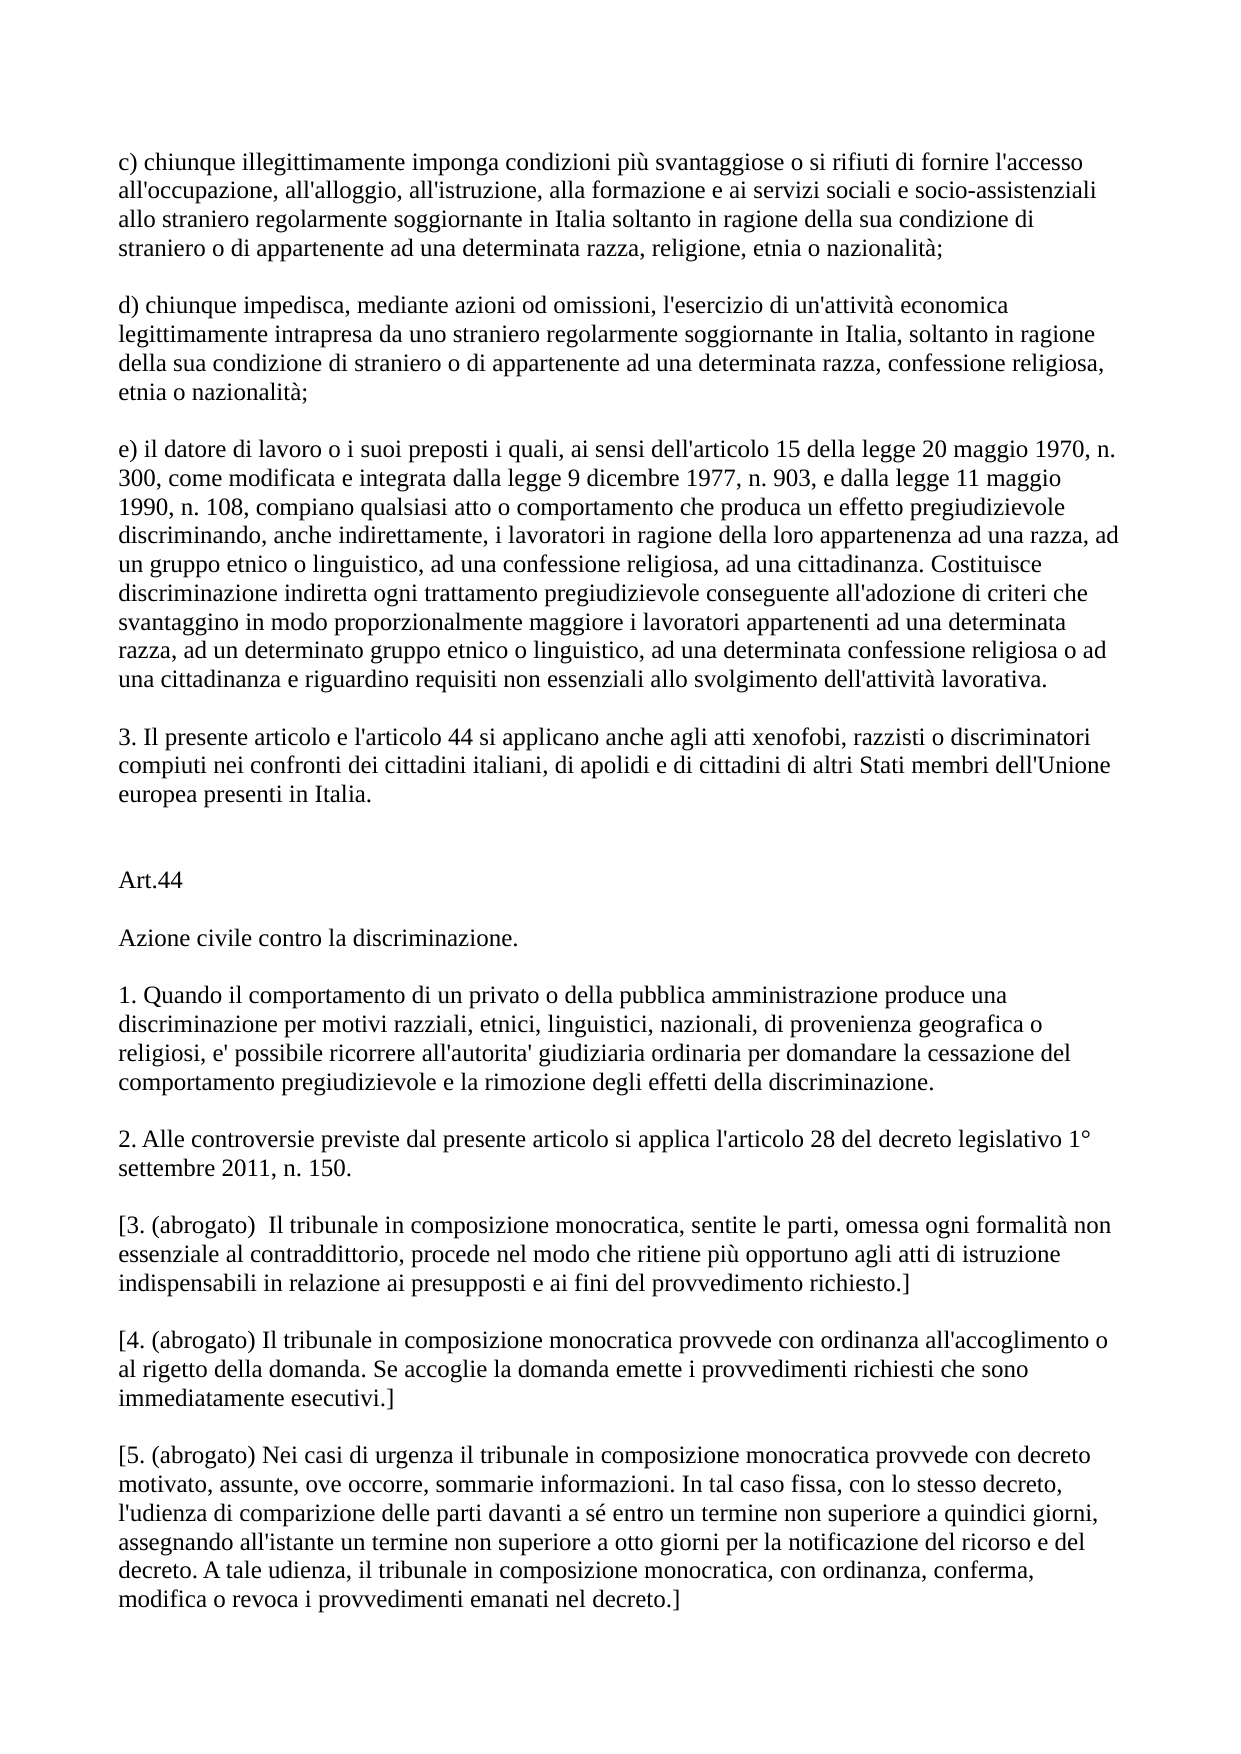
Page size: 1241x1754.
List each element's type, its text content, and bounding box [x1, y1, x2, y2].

text [4. (abrogato) Il tribunale in composizione monocratica provvede con ordinanza all'accoglimento o al rigetto della domanda. Se accoglie la domanda emette i provvedimenti richiesti che sono immediatamente esecutivi.] [118, 1326, 1122, 1412]
text [5. (abrogato) Nei casi di urgenza il tribunale in composizione monocratica provvede con decreto motivato, assunte, ove occorre, sommarie informazioni. In tal caso fissa, con lo stesso decreto, l'udienza di comparizione delle parti davanti a sé entro un termine non superiore a quindici giorni, assegnando all'istante un termine non superiore a otto giorni per la notificazione del ricorso e del decreto. A tale udienza, il tribunale in composizione monocratica, con ordinanza, conferma, modifica o revoca i provvedimenti emanati nel decreto.] [118, 1441, 1122, 1613]
text 1. Quando il comportamento di un privato o della pubblica amministrazione produce una discriminazione per motivi razziali, etnici, linguistici, nazionali, di provenienza geografica o religiosi, e' possibile ricorrere all'autorita' giudiziaria ordinaria per domandare la cessazione del comportamento pregiudizievole e la rimozione degli effetti della discriminazione. [118, 981, 1122, 1096]
text d) chiunque impedisca, mediante azioni od omissioni, l'esercizio di un'attività economica legittimamente intrapresa da uno straniero regolarmente soggiornante in Italia, soltanto in ragione della sua condizione di straniero o di appartenente ad una determinata razza, confessione religiosa, etnia o nazionalità; [118, 291, 1122, 406]
text Azione civile contro la discriminazione. [118, 923, 1122, 952]
text 3. Il presente articolo e l'articolo 44 si applicano anche agli atti xenofobi, razzisti o discriminatori compiuti nei confronti dei cittadini italiani, di apolidi e di cittadini di altri Stati membri dell'Unione europea presenti in Italia. [118, 722, 1122, 808]
text [3. (abrogato) Il tribunale in composizione monocratica, sentite le parti, omessa ogni formalità non essenziale al contraddittorio, procede nel modo che ritiene più opportuno agli atti di istruzione indispensabili in relazione ai presupposti e ai fini del provvedimento richiesto.] [118, 1211, 1122, 1297]
text 2. Alle controversie previste dal presente articolo si applica l'articolo 28 del decreto legislativo 1° settembre 2011, n. 150. [118, 1124, 1122, 1182]
text e) il datore di lavoro o i suoi preposti i quali, ai sensi dell'articolo 15 della legge 20 maggio 1970, n. 300, come modificata e integrata dalla legge 9 dicembre 1977, n. 903, e dalla legge 11 maggio 1990, n. 108, compiano qualsiasi atto o comportamento che produca un effetto pregiudizievole discriminando, anche indirettamente, i lavoratori in ragione della loro appartenenza ad una razza, ad un gruppo etnico o linguistico, ad una confessione religiosa, ad una cittadinanza. Costituisce discriminazione indiretta ogni trattamento pregiudizievole conseguente all'adozione di criteri che svantaggino in modo proporzionalmente maggiore i lavoratori appartenenti ad una determinata razza, ad un determinato gruppo etnico o linguistico, ad una determinata confessione religiosa o ad una cittadinanza e riguardino requisiti non essenziali allo svolgimento dell'attività lavorativa. [118, 434, 1122, 693]
text Art.44 [118, 866, 1122, 894]
text c) chiunque illegittimamente imponga condizioni più svantaggiose o si rifiuti di fornire l'accesso all'occupazione, all'alloggio, all'istruzione, alla formazione e ai servizi sociali e socio-assistenziali allo straniero regolarmente soggiornante in Italia soltanto in ragione della sua condizione di straniero o di appartenente ad una determinata razza, religione, etnia o nazionalità; [118, 147, 1122, 262]
